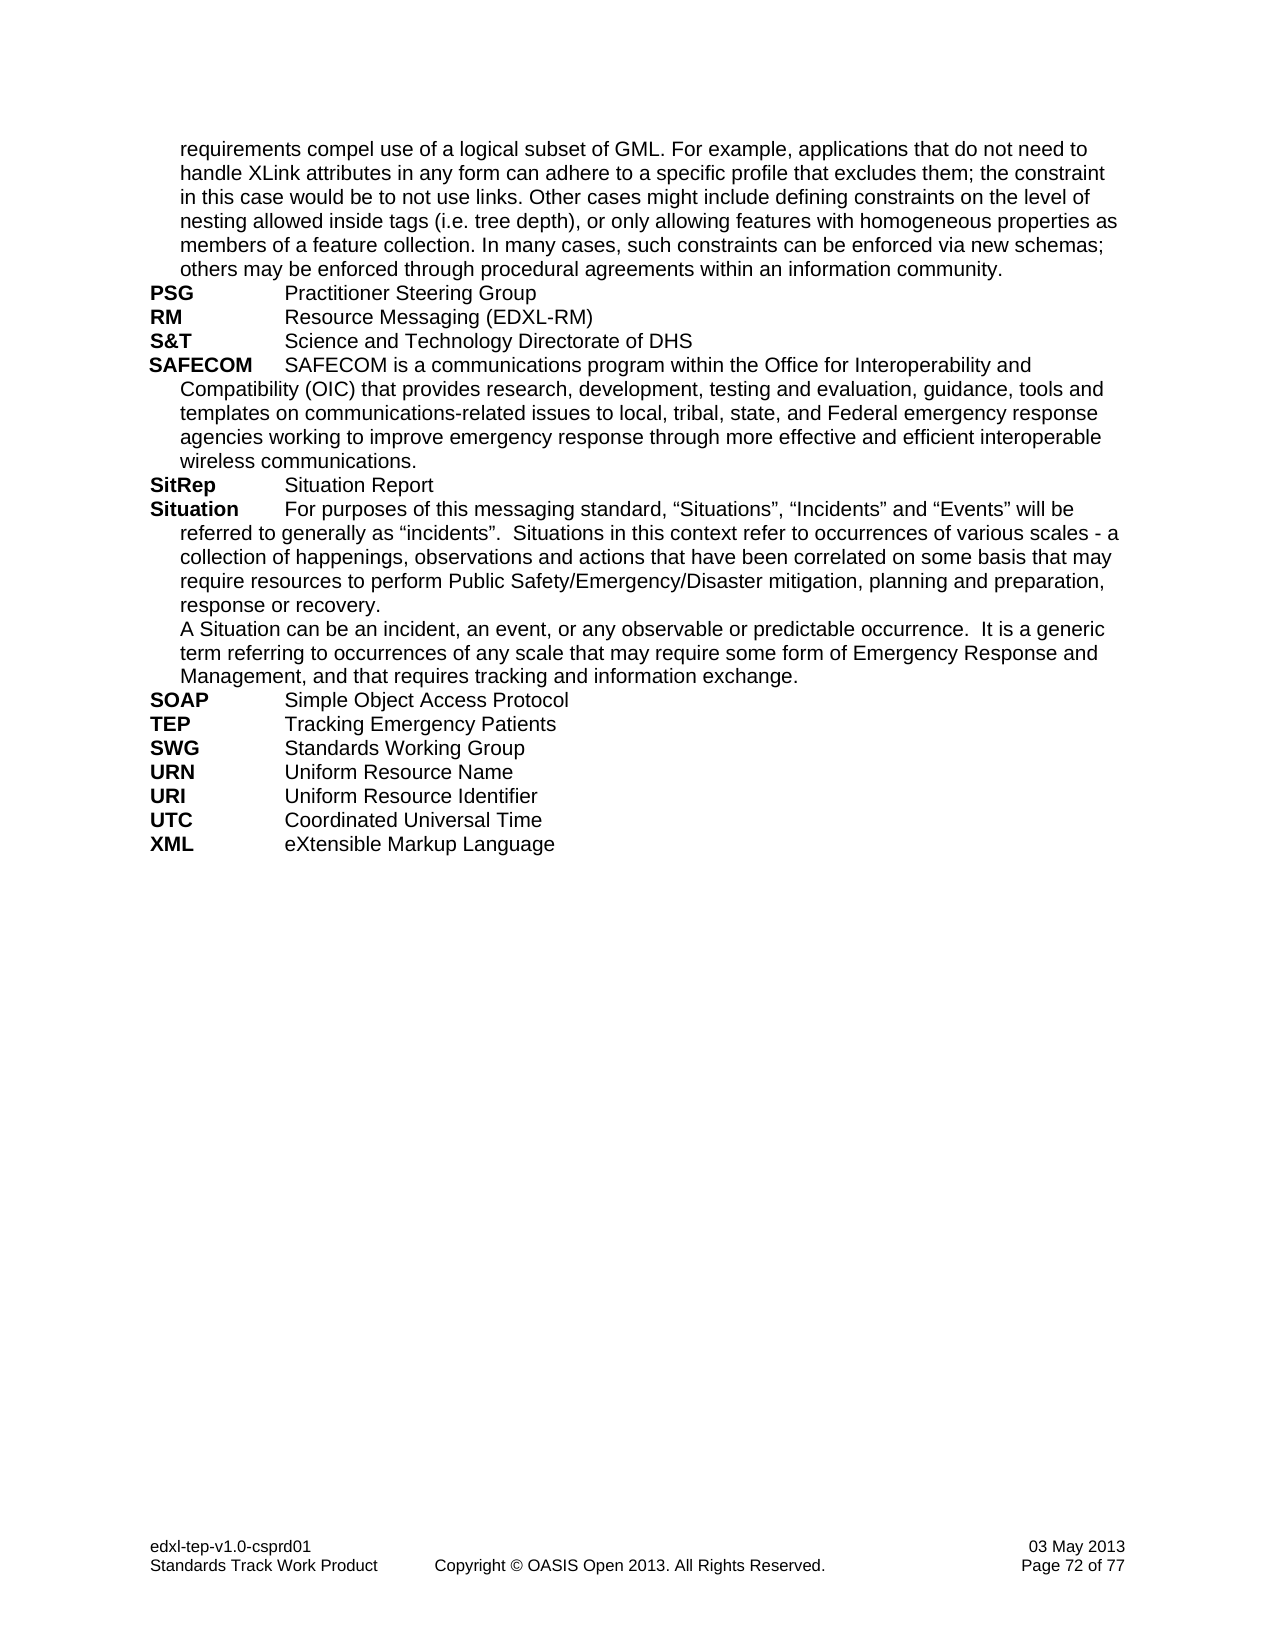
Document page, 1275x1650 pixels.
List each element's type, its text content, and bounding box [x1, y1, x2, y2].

text requirements compel use of a logical subset of GML. For example, applications that do not need to handle XLink attributes in any form can adhere to a specific profile that excludes them; the constraint in this case would be to not use links. Other cases might include defining constraints on the level of nesting allowed inside tags (i.e. tree depth), or only allowing features with homogeneous properties as members of a feature collection. In many cases, such constraints can be enforced via new schemas; others may be enforced through procedural agreements within an information community. [180, 137, 1125, 281]
text UTC Coordinated Universal Time [150, 808, 1125, 832]
text XML eXtensible Markup Language [150, 832, 1125, 856]
text SAFECOM SAFECOM is a communications program within the Office for Interoperability and Compatibility (OIC) that provides research, development, testing and evaluation, guidance, tools and templates on communications-related issues to local, tribal, state, and Federal emergency response agencies working to improve emergency response through more effective and efficient interoperable wireless communications. [148, 353, 1125, 473]
text Situation For purposes of this messaging standard, “Situations”, “Incidents” and “Events” will be referred to generally as “incidents”. Situations in this context refer to occurrences of various scales - a collection of happenings, observations and actions that have been correlated on some basis that may require resources to perform Public Safety/Emergency/Disaster mitigation, planning and preparation, response or recovery. [150, 497, 1125, 616]
text SWG Standards Working Group [150, 736, 1125, 760]
text URI Uniform Resource Identifier [150, 784, 1125, 808]
text S&T Science and Technology Directorate of DHS [150, 329, 1125, 353]
text URN Uniform Resource Name [150, 760, 1125, 784]
text A Situation can be an incident, an event, or any observable or predictable occurrence. It is a generic term referring to occurrences of any scale that may require some form of Emergency Response and Management, and that requires tracking and information exchange. [180, 616, 1125, 688]
text RM Resource Messaging (EDXL-RM) [150, 305, 1125, 329]
text TEP Tracking Emergency Patients [150, 712, 1125, 736]
text SOAP Simple Object Access Protocol [150, 688, 1125, 712]
text PSG Practitioner Steering Group [150, 281, 1125, 305]
text SitRep Situation Report [150, 473, 1125, 497]
